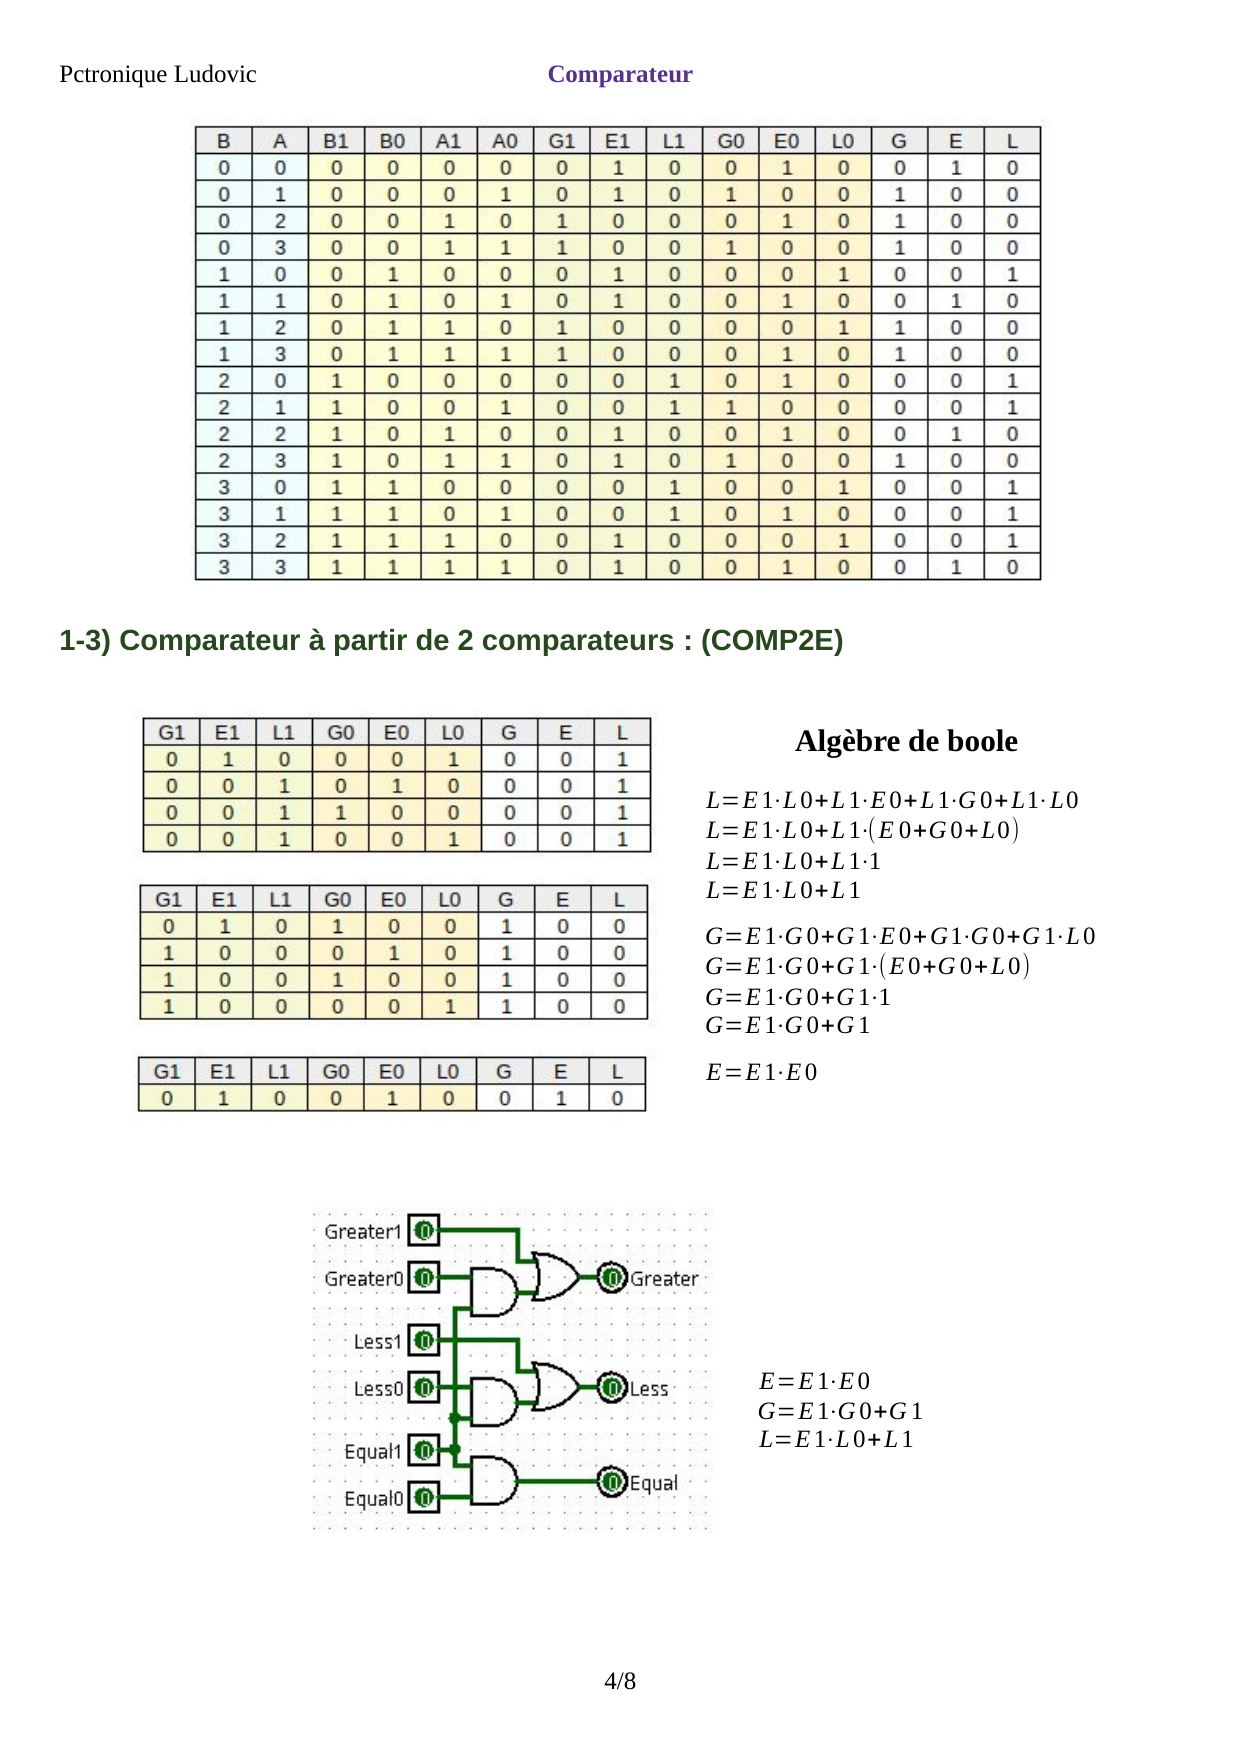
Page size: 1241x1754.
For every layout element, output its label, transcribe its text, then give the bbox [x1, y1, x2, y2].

subtitle 1-3) Comparateur à partir de 2 comparateurs : (COMP2E) [59, 623, 1181, 656]
text Algèbre de boole [705, 722, 1108, 758]
picture [132, 1049, 659, 1126]
picture [132, 877, 661, 1031]
picture [312, 1207, 721, 1539]
picture [189, 117, 1051, 590]
picture [132, 710, 661, 859]
